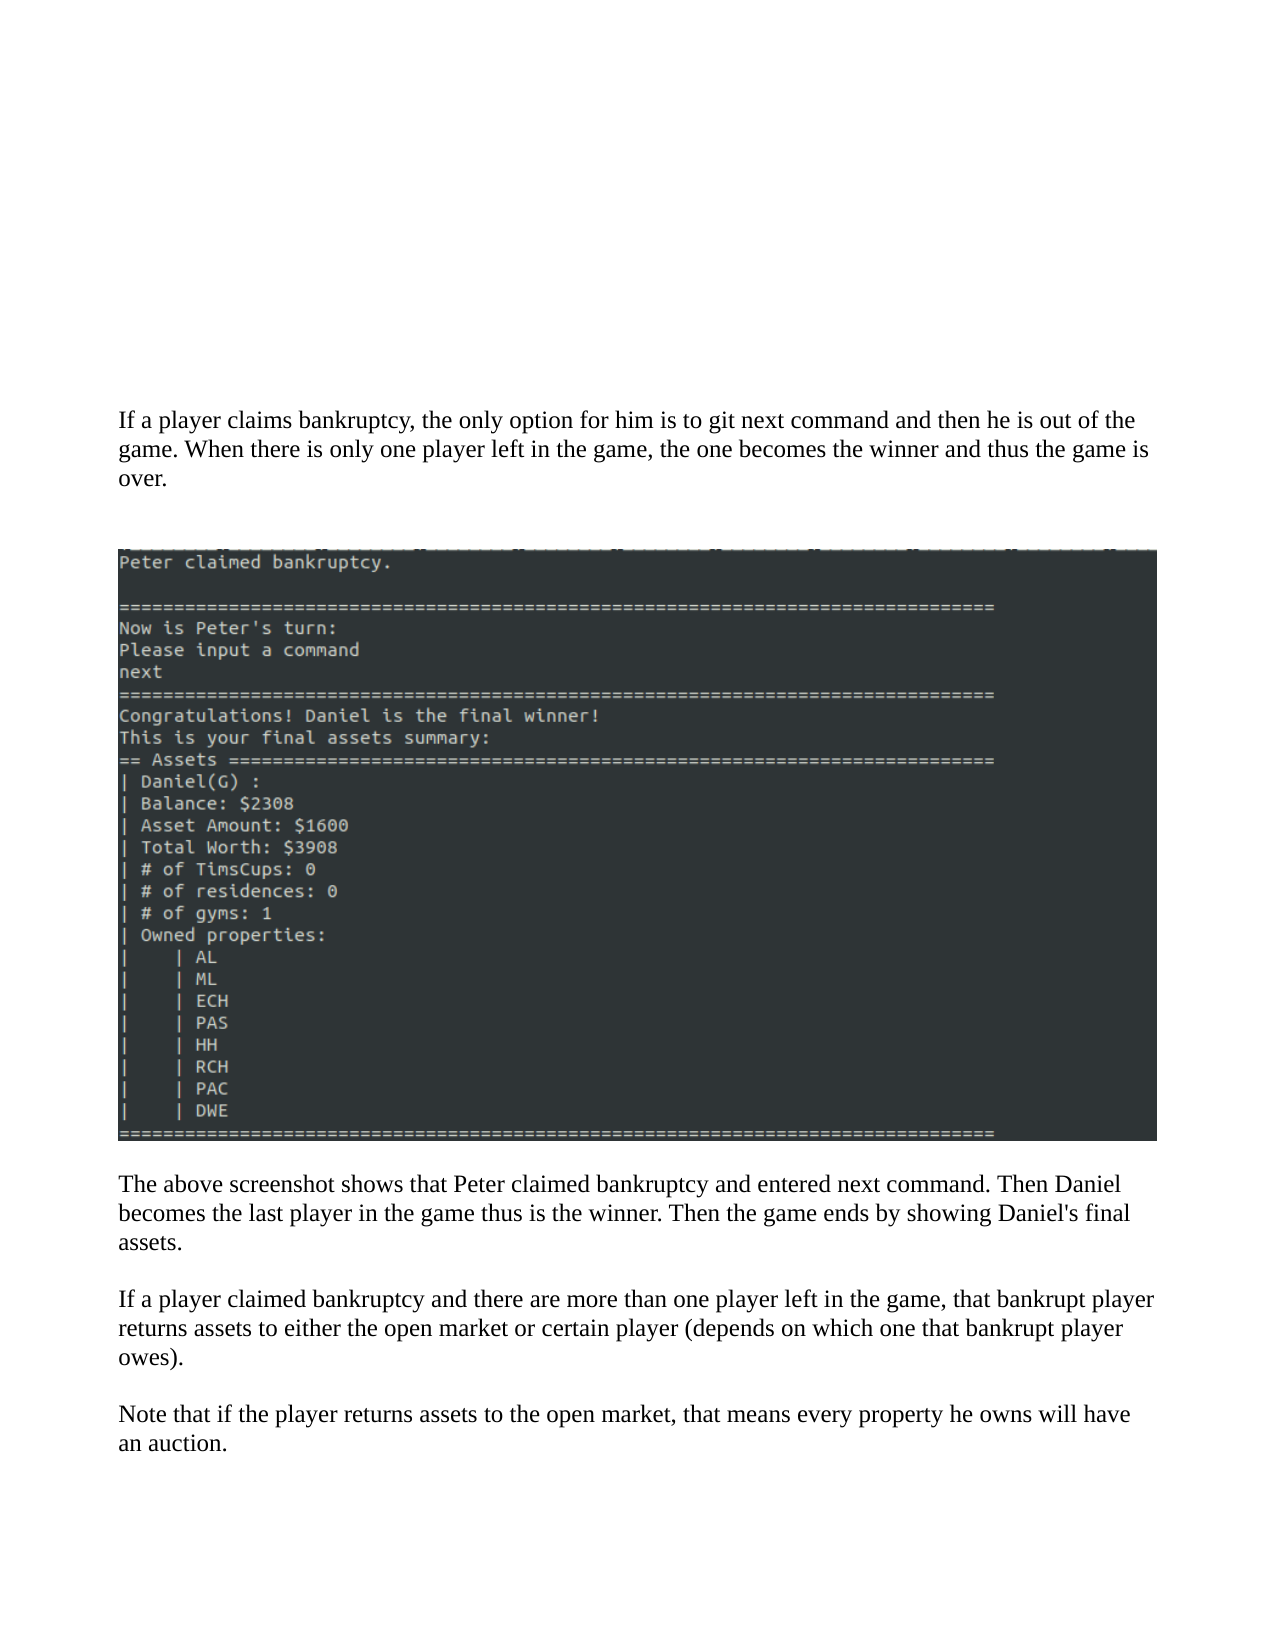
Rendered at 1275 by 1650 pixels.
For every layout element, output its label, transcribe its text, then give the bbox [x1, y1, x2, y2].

text The above screenshot shows that Peter claimed bankruptcy and entered next command. Then Daniel becomes the last player in the game thus is the winner. Then the game ends by showing Daniel's final assets. [118, 1169, 1157, 1255]
text If a player claimed bankruptcy and there are more than one player left in the game, that bankrupt player returns assets to either the open market or certain player (depends on which one that bankrupt player owes). [118, 1284, 1157, 1370]
picture [118, 549, 1157, 1141]
text Note that if the player returns assets to the open market, that means every property he owns will have an auction. [118, 1399, 1157, 1457]
text If a player claims bankruptcy, the only option for him is to git next command and then he is out of the game. When there is only one player left in the game, the one becomes the winner and thus the game is over. [118, 406, 1157, 492]
